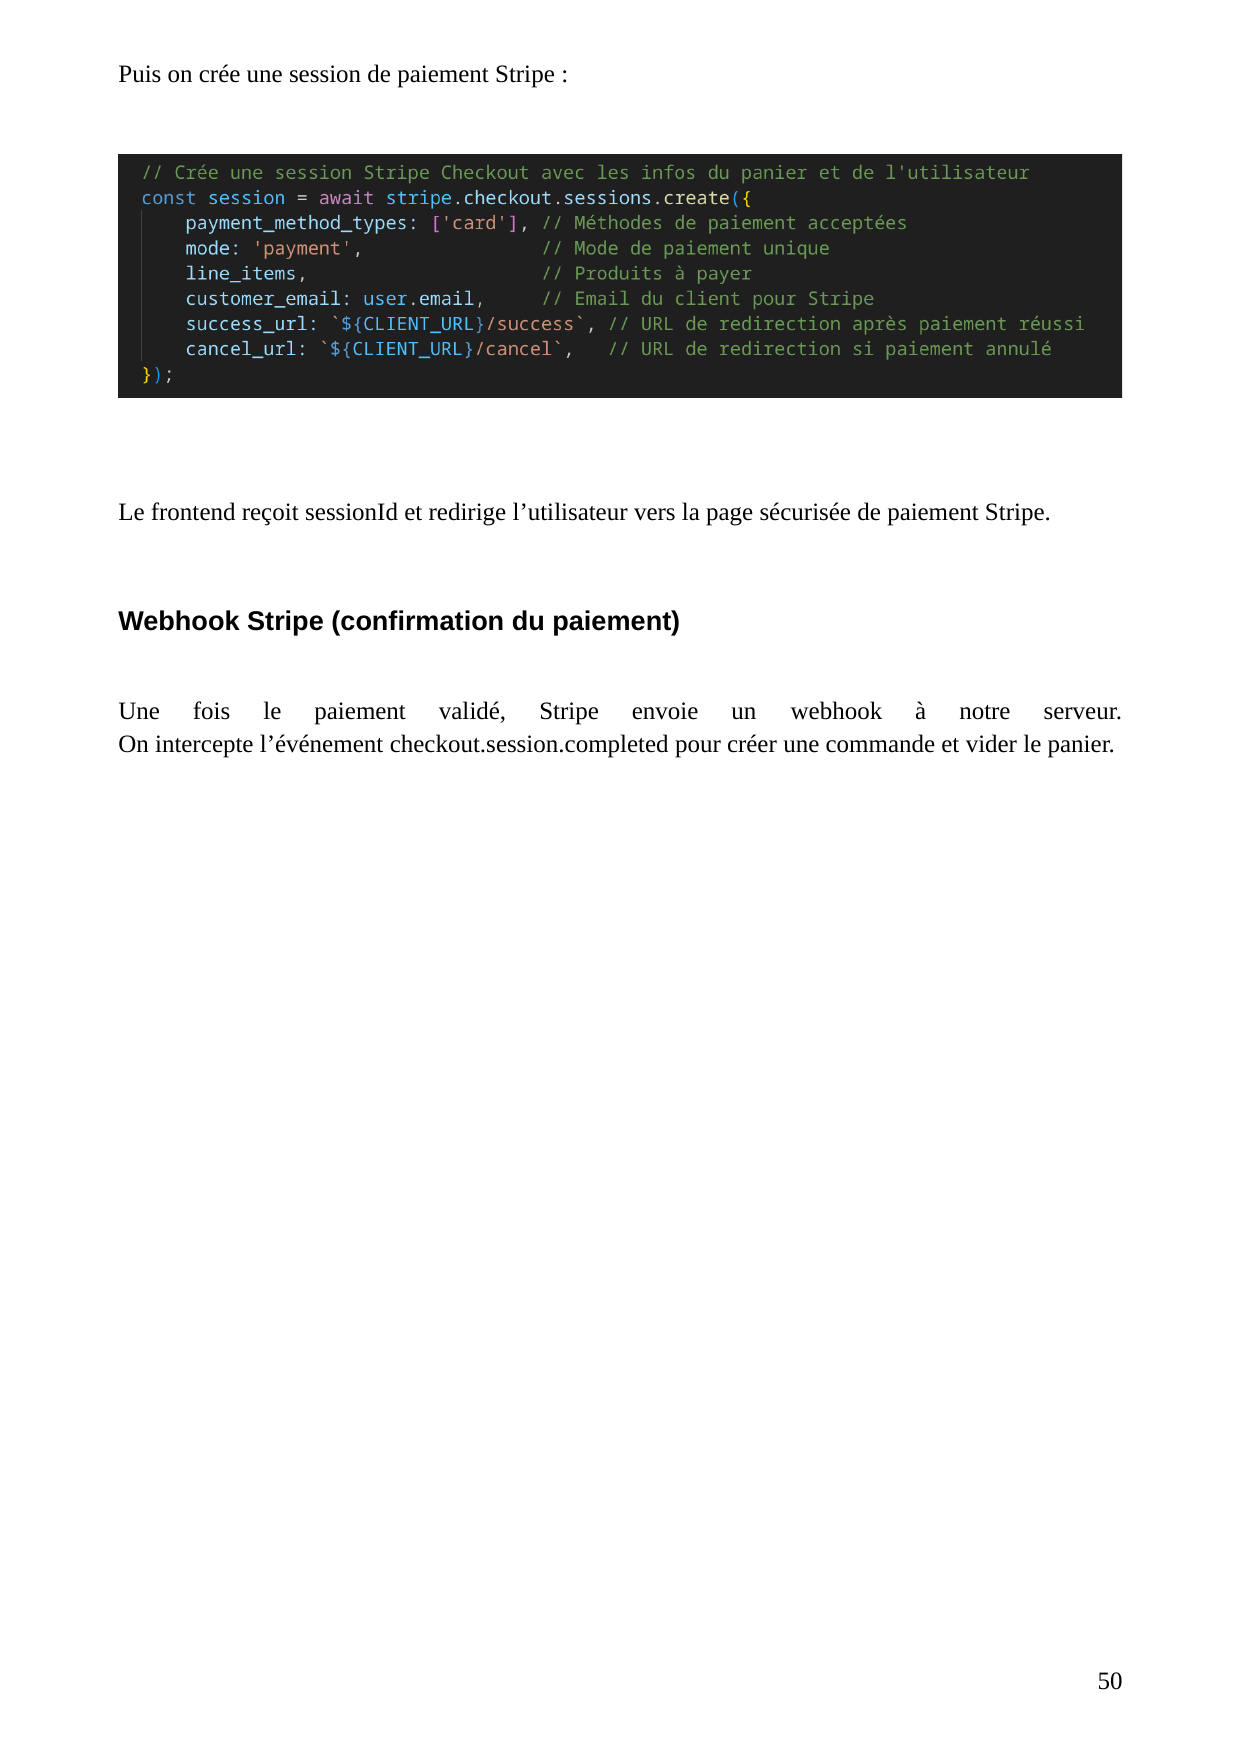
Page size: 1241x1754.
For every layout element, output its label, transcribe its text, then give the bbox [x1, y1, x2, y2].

subtitle Webhook Stripe (confirmation du paiement) [118, 604, 1122, 636]
picture [118, 154, 1123, 398]
text Le frontend reçoit sessionId et redirige l’utilisateur vers la page sécurisée de paiement Stripe. [118, 497, 1122, 526]
text Puis on crée une session de paiement Stripe : [118, 59, 1122, 88]
text Une fois le paiement validé, Stripe envoie un webhook à notre serveur. On intercepte l’événement checkout.session.completed pour créer une commande et vider le panier. [118, 696, 1122, 758]
